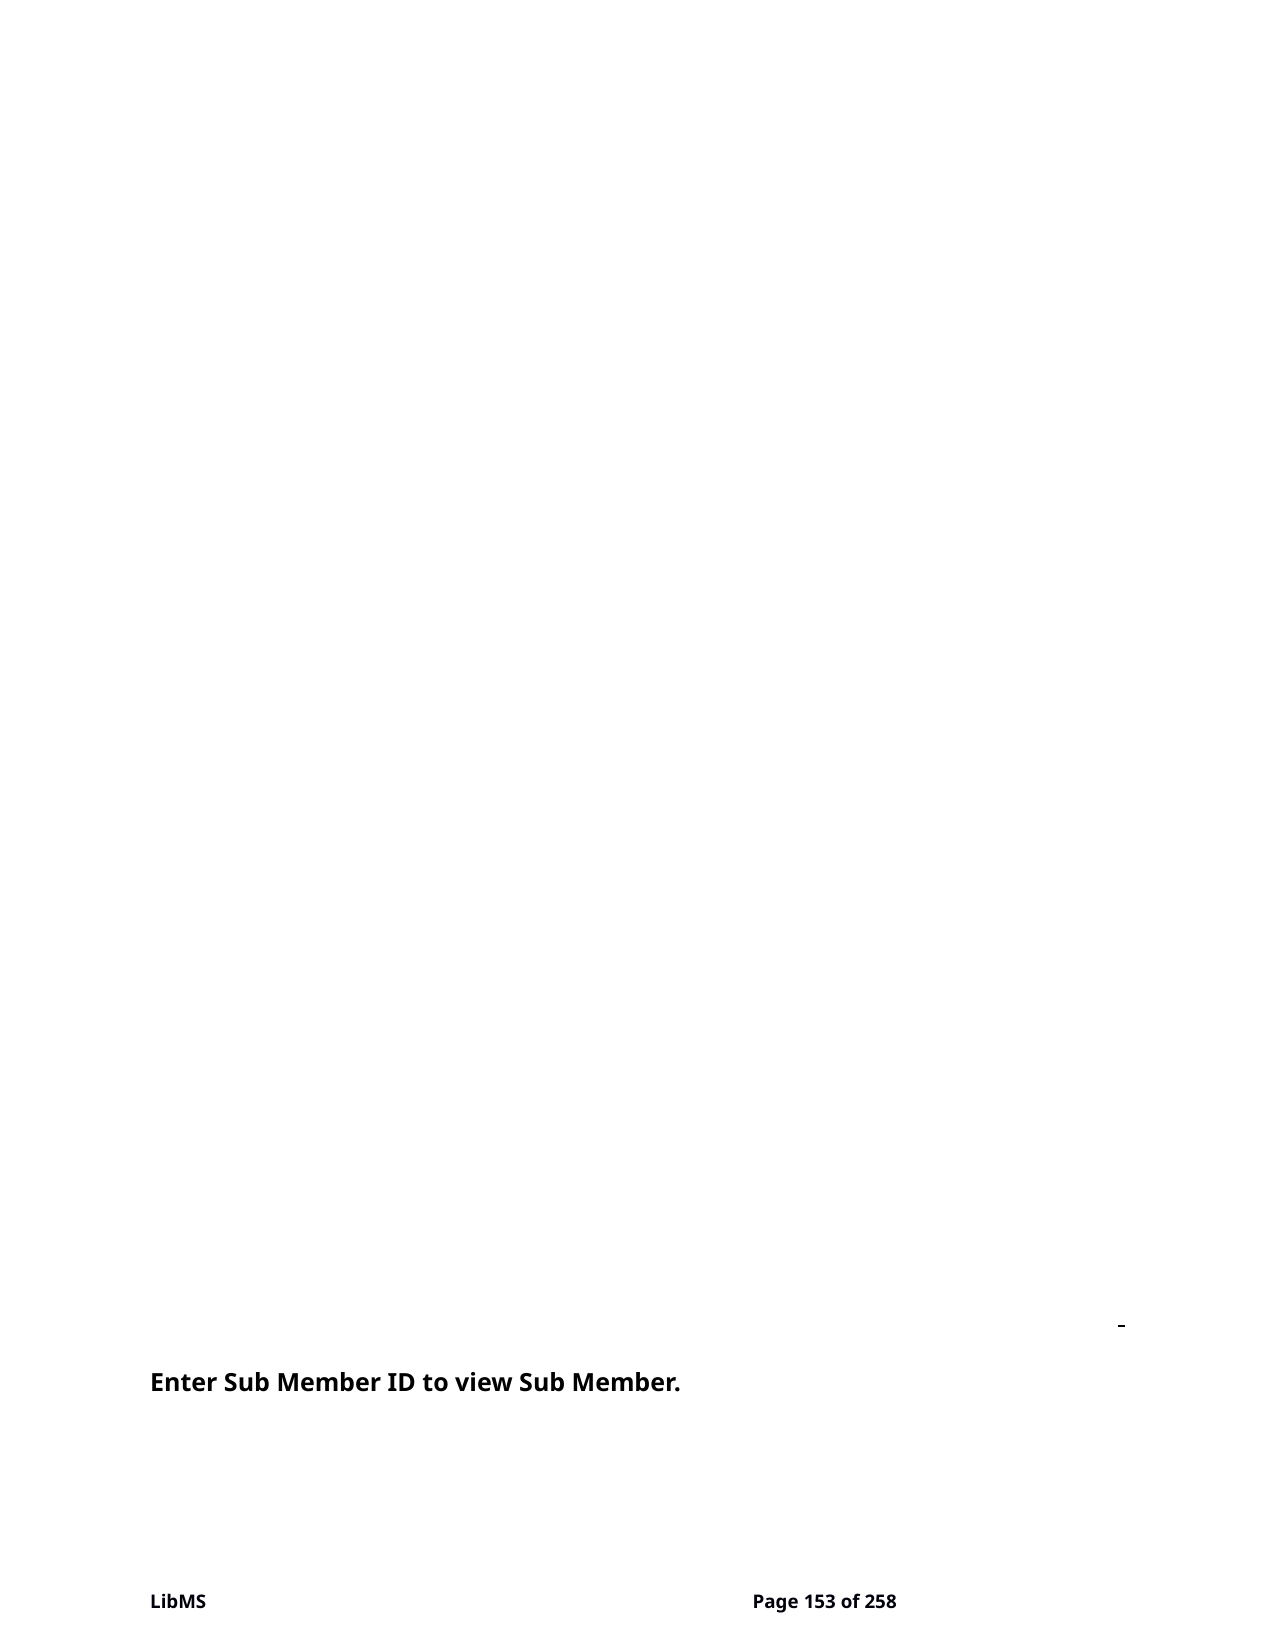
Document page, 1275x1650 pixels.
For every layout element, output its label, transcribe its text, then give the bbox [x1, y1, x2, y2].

text Enter Sub Member ID to view Sub Member. [150, 133, 1125, 1399]
